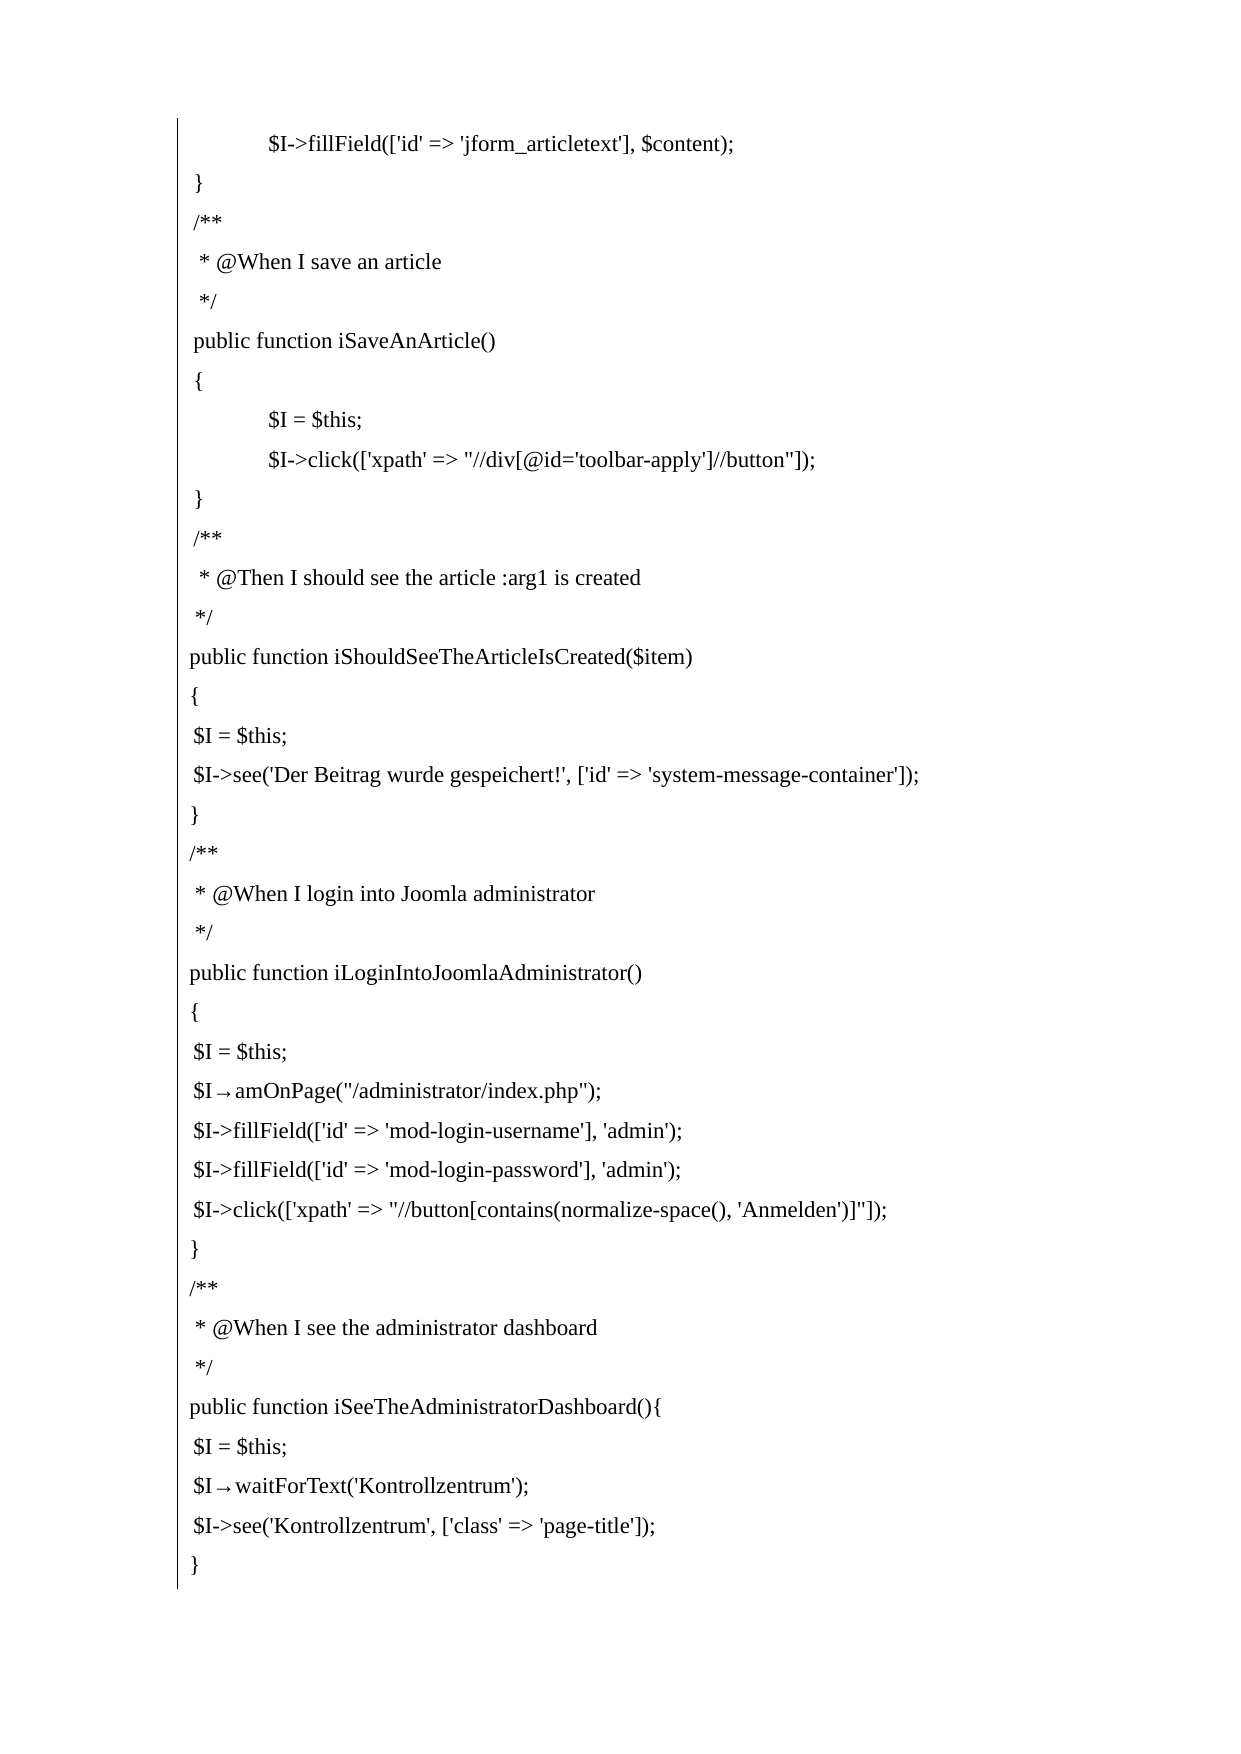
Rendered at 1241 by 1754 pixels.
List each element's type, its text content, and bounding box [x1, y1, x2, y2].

text $I->fillField(['id' => 'jform_articletext'], $content); } /** * @When I save an article */ public function iSaveAnArticle() { $I = $this; $I->click(['xpath' => "//div[@id='toolbar-apply']//button"]); } /** * @Then I should see the article :arg1 is created */ public function iShouldSeeTheArticleIsCreated($item) { $I = $this; $I->see('Der Beitrag wurde gespeichert!', ['id' => 'system-message-container']); } /** * @When I login into Joomla administrator */ public function iLoginIntoJoomlaAdministrator() { $I = $this; $I→amOnPage("/administrator/index.php"); $I->fillField(['id' => 'mod-login-username'], 'admin'); $I->fillField(['id' => 'mod-login-password'], 'admin'); $I->click(['xpath' => "//button[contains(normalize-space(), 'Anmelden')]"]); } /** * @When I see the administrator dashboard */ public function iSeeTheAdministratorDashboard(){ $I = $this; $I→waitForText('Kontrollzentrum'); $I->see('Kontrollzentrum', ['class' => 'page-title']); } [178, 118, 1122, 1589]
